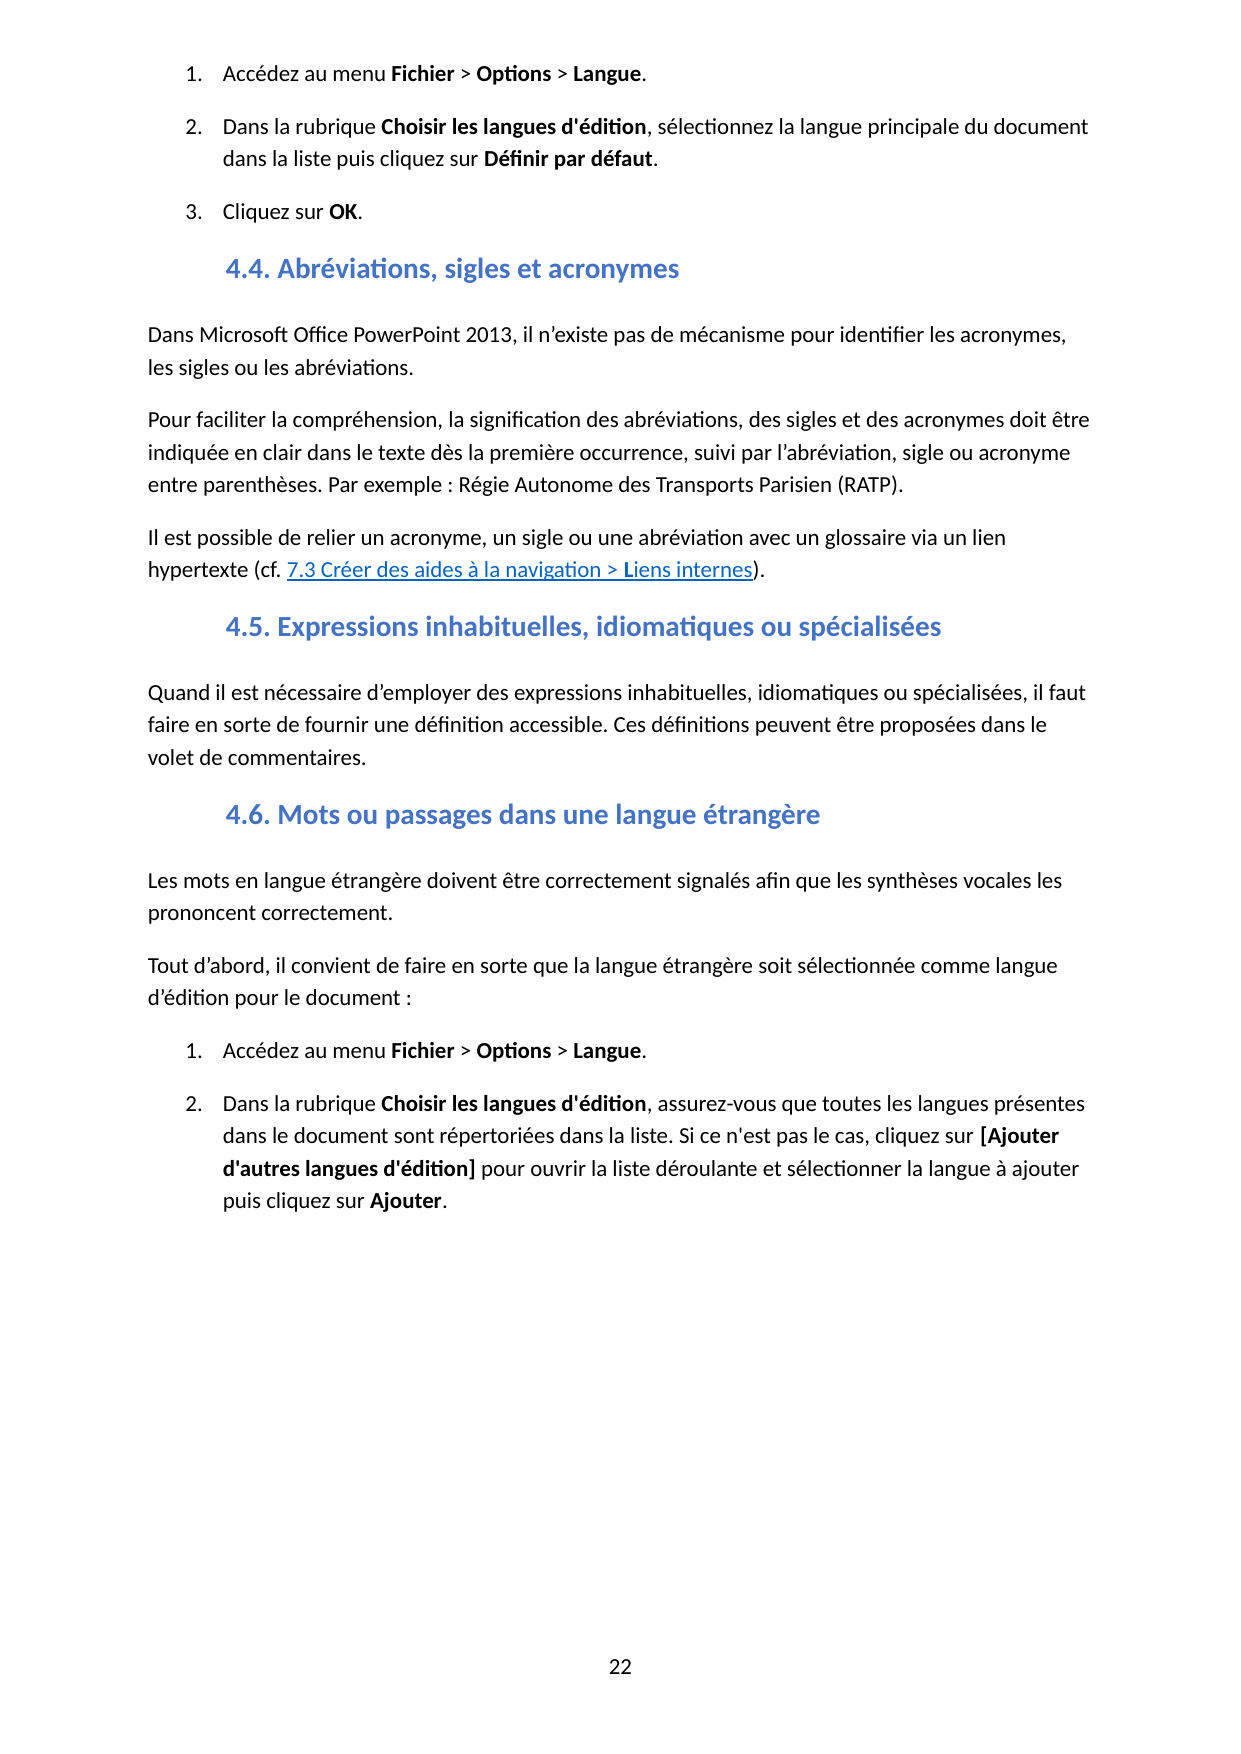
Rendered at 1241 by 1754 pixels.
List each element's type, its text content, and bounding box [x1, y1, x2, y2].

list Accédez au menu Fichier > Options > Langue. [185, 1036, 1093, 1064]
text Tout d’abord, il convient de faire en sorte que la langue étrangère soit sélectionnée comme langue d’édition pour le document : [148, 951, 1093, 1011]
list Dans la rubrique Choisir les langues d'édition, sélectionnez la langue principale du document dans la liste puis cliquez sur Définir par défaut. [185, 112, 1093, 172]
text Pour faciliter la compréhension, la signification des abréviations, des sigles et des acronymes doit être indiquée en clair dans le texte dès la première occurrence, suivi par l’abréviation, sigle ou acronyme entre parenthèses. Par exemple : Régie Autonome des Transports Parisien (RATP). [148, 406, 1093, 498]
list Accédez au menu Fichier > Options > Langue. [185, 59, 1093, 87]
text Les mots en langue étrangère doivent être correctement signalés afin que les synthèses vocales les prononcent correctement. [148, 866, 1093, 926]
list Cliquez sur OK. [185, 197, 1093, 225]
subtitle 4.6. Mots ou passages dans une langue étrangère [226, 796, 1093, 831]
subtitle 4.4. Abréviations, sigles et acronymes [226, 250, 1093, 286]
list Dans la rubrique Choisir les langues d'édition, assurez-vous que toutes les langues présentes dans le document sont répertoriées dans la liste. Si ce n'est pas le cas, cliquez sur [Ajouter d'autres langues d'édition] pour ouvrir la liste déroulante et sélectionner la langue à ajouter puis cliquez sur Ajouter. [185, 1089, 1093, 1214]
text Quand il est nécessaire d’employer des expressions inhabituelles, idiomatiques ou spécialisées, il faut faire en sorte de fournir une définition accessible. Ces définitions peuvent être proposées dans le volet de commentaires. [148, 678, 1093, 771]
text Il est possible de relier un acronyme, un sigle ou une abréviation avec un glossaire via un lien hypertexte (cf. 7.3 Créer des aides à la navigation > Liens internes). [148, 523, 1093, 583]
text Dans Microsoft Office PowerPoint 2013, il n’existe pas de mécanisme pour identifier les acronymes, les sigles ou les abréviations. [148, 320, 1093, 381]
subtitle 4.5. Expressions inhabituelles, idiomatiques ou spécialisées [226, 608, 1093, 644]
